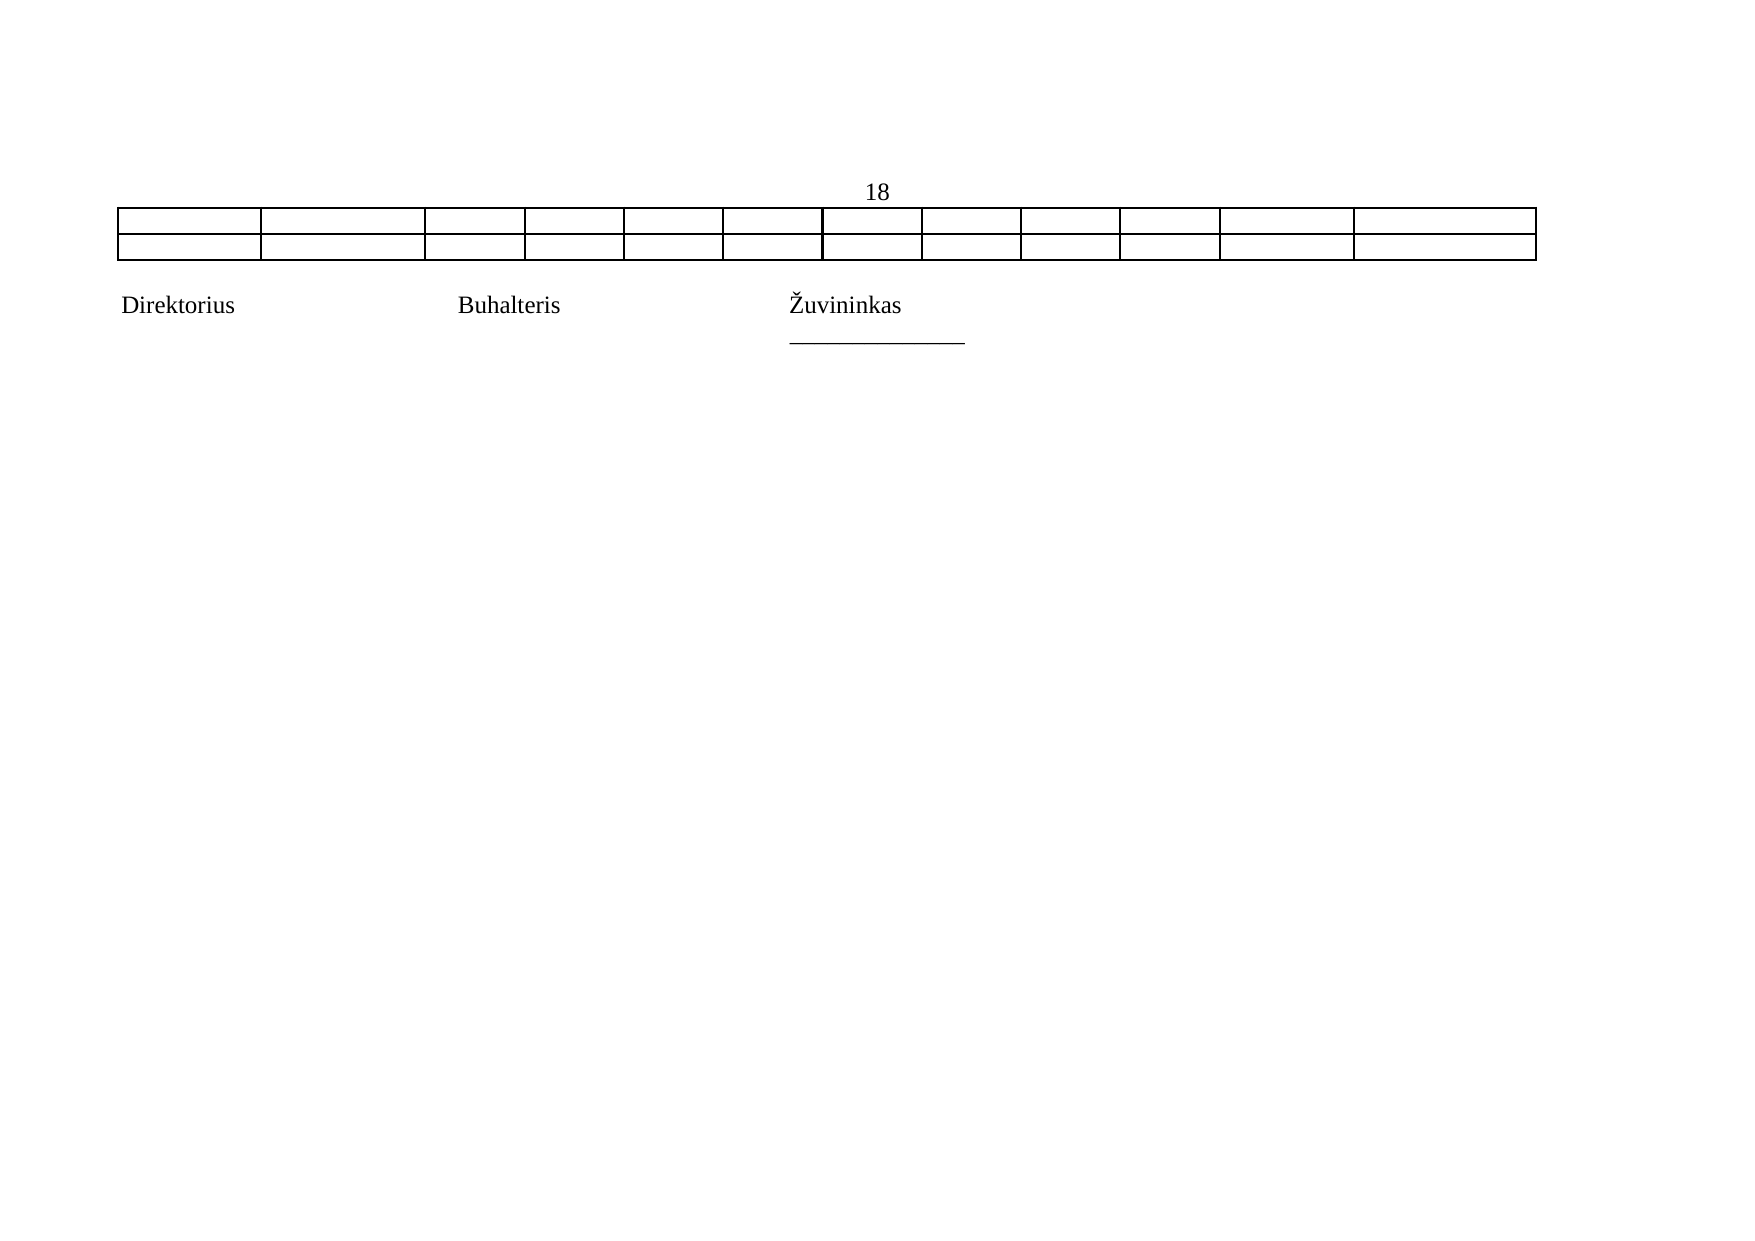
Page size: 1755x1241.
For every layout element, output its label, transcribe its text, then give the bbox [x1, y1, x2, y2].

table_cell [262, 235, 424, 259]
table_cell [824, 209, 921, 233]
table_cell [1022, 235, 1119, 259]
text ______________ [118, 318, 1636, 347]
table_cell [1022, 209, 1119, 233]
table_cell [923, 235, 1020, 259]
table_cell [1121, 235, 1219, 259]
table_cell [724, 235, 821, 259]
table_cell [426, 235, 524, 259]
table_cell [1121, 209, 1219, 233]
table_cell [724, 209, 821, 233]
table_cell [1355, 235, 1535, 259]
table_cell [119, 235, 260, 259]
table_cell [923, 209, 1020, 233]
table_cell [1355, 209, 1535, 233]
table_cell [526, 209, 623, 233]
table_cell [526, 235, 623, 259]
table_header Žuvininkas [786, 290, 1122, 318]
table_cell [824, 235, 921, 259]
table_cell [426, 209, 524, 233]
table_header Buhalteris [455, 290, 786, 318]
table_cell [625, 209, 722, 233]
table_cell [625, 235, 722, 259]
table_header Direktorius [118, 290, 455, 318]
table_cell [119, 209, 260, 233]
table_cell [262, 209, 424, 233]
table_cell [1221, 209, 1353, 233]
table_cell [1221, 235, 1353, 259]
